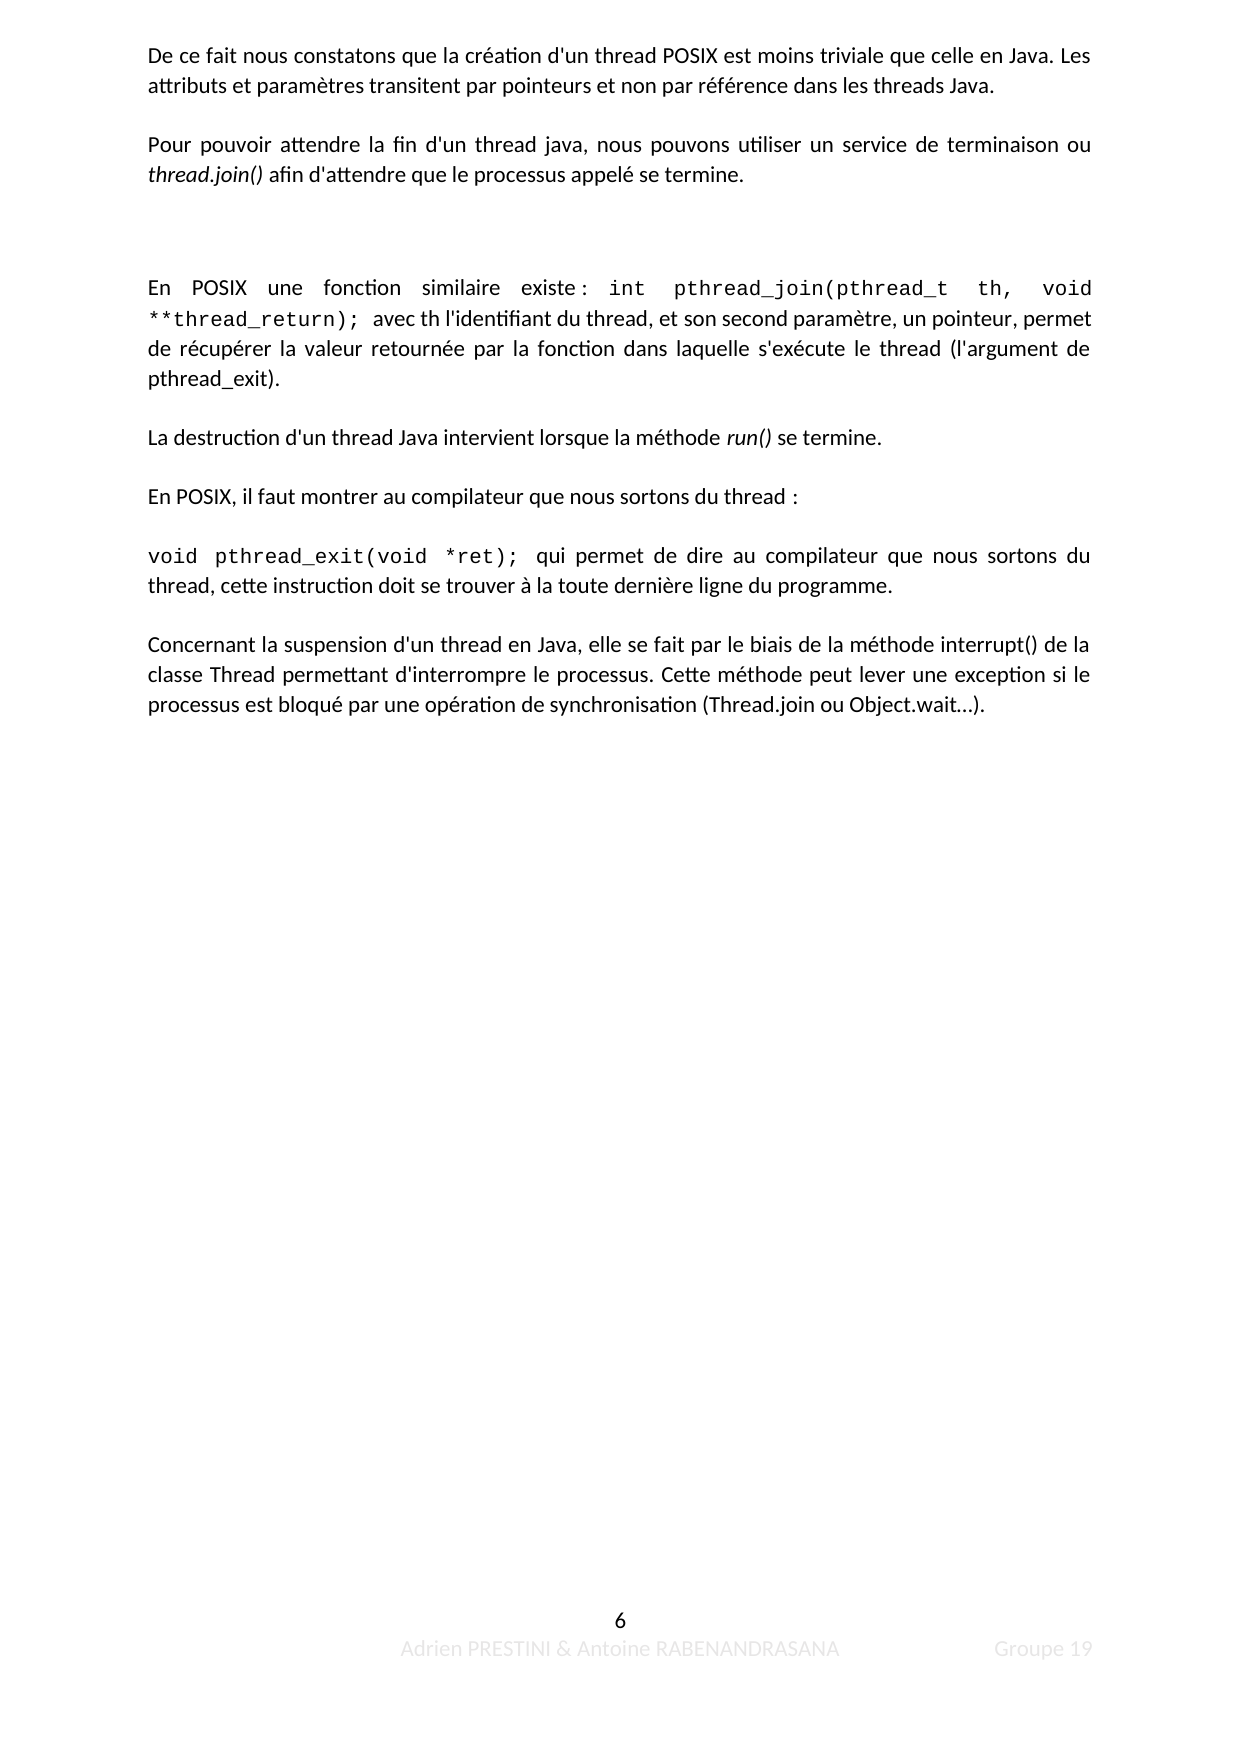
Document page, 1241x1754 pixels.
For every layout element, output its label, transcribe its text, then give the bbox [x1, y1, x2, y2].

text En POSIX, il faut montrer au compilateur que nous sortons du thread : [148, 482, 1093, 510]
text La destruction d'un thread Java intervient lorsque la méthode run() se termine. [148, 423, 1093, 451]
text void pthread_exit(void *ret); qui permet de dire au compilateur que nous sortons du thread, cette instruction doit se trouver à la toute dernière ligne du programme. [148, 541, 1093, 599]
text Concernant la suspension d'un thread en Java, elle se fait par le biais de la méthode interrupt() de la classe Thread permettant d'interrompre le processus. Cette méthode peut lever une exception si le processus est bloqué par une opération de synchronisation (Thread.join ou Object.wait…). [148, 631, 1093, 718]
text De ce fait nous constatons que la création d'un thread POSIX est moins triviale que celle en Java. Les attributs et paramètres transitent par pointeurs et non par référence dans les threads Java. [148, 41, 1093, 99]
text Pour pouvoir attendre la fin d'un thread java, nous pouvons utiliser un service de terminaison ou thread.join() afin d'attendre que le processus appelé se termine. [148, 130, 1093, 188]
text En POSIX une fonction similaire existe : int pthread_join(pthread_t th, void **thread_return); avec th l'identifiant du thread, et son second paramètre, un pointeur, permet de récupérer la valeur retournée par la fonction dans laquelle s'exécute le thread (l'argument de pthread_exit). [148, 273, 1093, 392]
